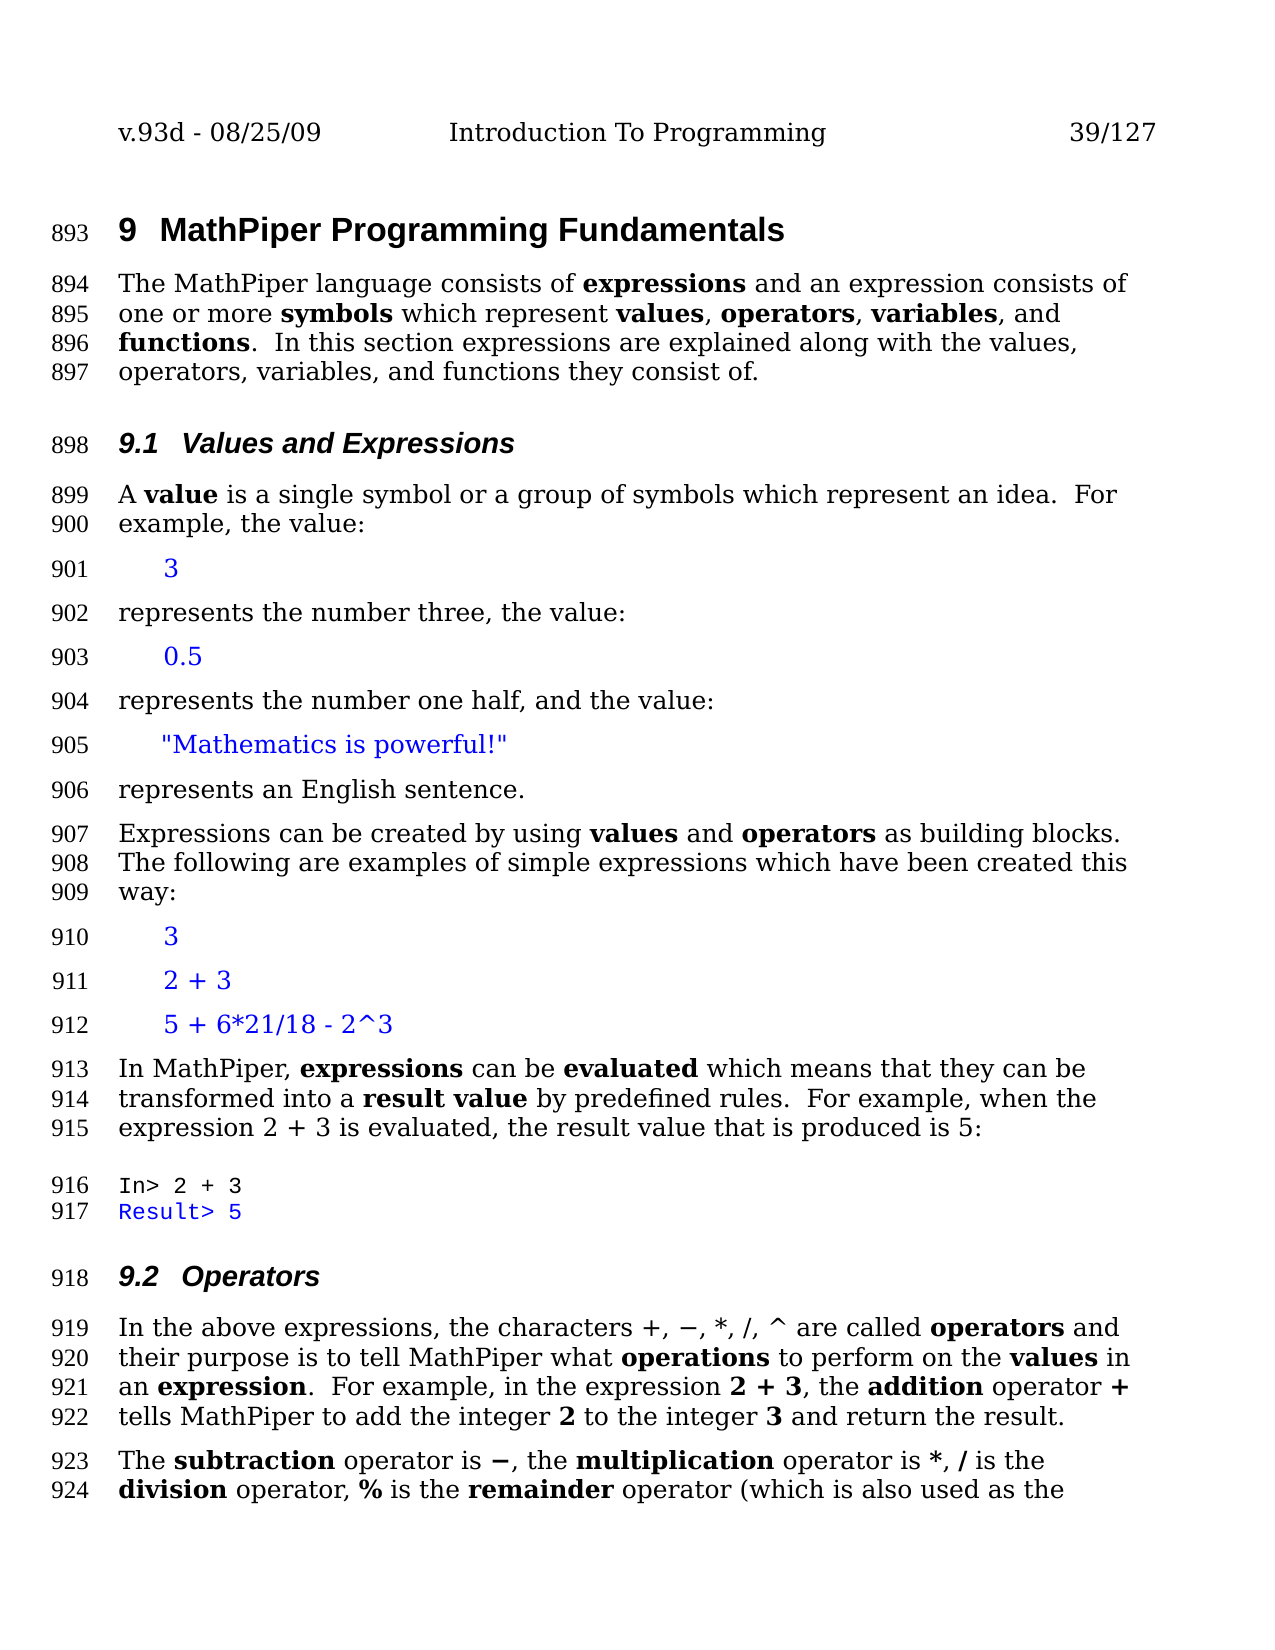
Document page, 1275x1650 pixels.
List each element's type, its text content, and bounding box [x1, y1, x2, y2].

text represents the number three, the value: [118, 598, 1157, 627]
text In the above expressions, the characters +, −, *, /, ^ are called operators and their purpose is to tell MathPiper what operations to perform on the values in an expression. For example, in the expression 2 + 3, the addition operator + tells MathPiper to add the integer 2 to the integer 3 and return the result. [118, 1313, 1157, 1431]
text 3 [163, 554, 1157, 583]
subtitle Operators [118, 1259, 1157, 1292]
text Expressions can be created by using values and operators as building blocks. The following are examples of simple expressions which have been created this way: [118, 819, 1157, 907]
text represents the number one half, and the value: [118, 686, 1157, 716]
text The subtraction operator is −, the multiplication operator is *, / is the division operator, % is the remainder operator (which is also used as the [118, 1446, 1157, 1505]
text Result> 5 [118, 1200, 1157, 1226]
text "Mathematics is powerful!" [161, 731, 1157, 760]
text 5 + 6*21/18 - 2^3 [163, 1010, 1157, 1039]
text 0.5 [163, 642, 1157, 671]
text A value is a single symbol or a group of symbols which represent an idea. For example, the value: [118, 480, 1157, 539]
text 2 + 3 [163, 966, 1157, 995]
text represents an English sentence. [118, 775, 1157, 804]
subtitle MathPiper Programming Fundamentals [118, 210, 1157, 248]
text In MathPiper, expressions can be evaluated which means that they can be transformed into a result value by predefined rules. For example, when the expression 2 + 3 is evaluated, the result value that is produced is 5: [118, 1054, 1157, 1142]
subtitle Values and Expressions [118, 426, 1157, 459]
text The MathPiper language consists of expressions and an expression consists of one or more symbols which represent values, operators, variables, and functions. In this section expressions are explained along with the values, operators, variables, and functions they consist of. [118, 269, 1157, 387]
text 3 [163, 922, 1157, 951]
text In> 2 + 3 [118, 1174, 1157, 1200]
